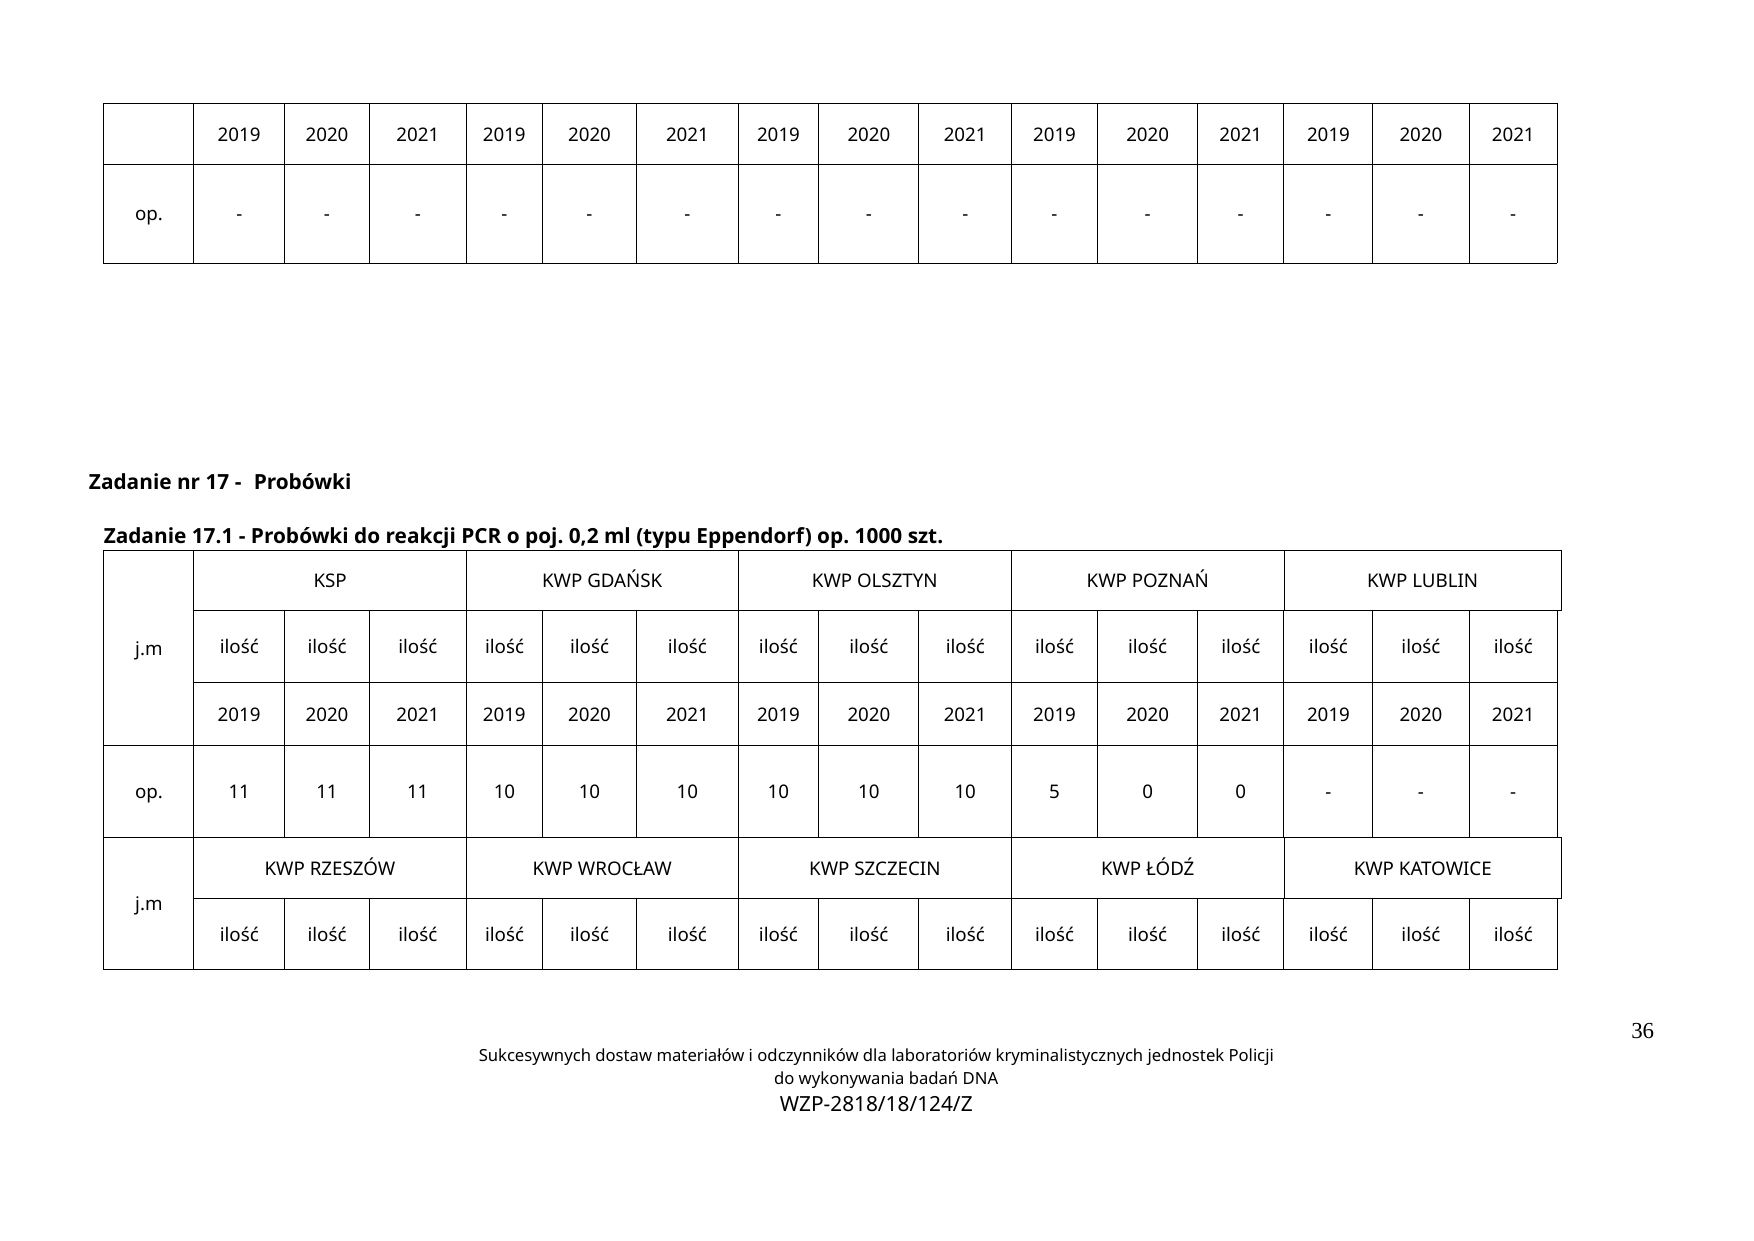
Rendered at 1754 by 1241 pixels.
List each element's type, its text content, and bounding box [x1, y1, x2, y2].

table_cell - [285, 165, 369, 262]
table_cell ilość [370, 899, 466, 969]
table_cell - [370, 165, 466, 262]
table_cell 5 [1012, 746, 1097, 837]
table_cell KWP KATOWICE [1285, 838, 1561, 898]
table_cell ilość [370, 611, 466, 682]
table_cell 2021 [919, 683, 1011, 745]
table_cell - [467, 165, 542, 262]
table_header KWP OLSZTYN [739, 551, 1011, 610]
table_cell - [1012, 165, 1097, 262]
table_cell ilość [543, 899, 636, 969]
table_cell ilość [1284, 899, 1372, 969]
table_cell op. [104, 165, 193, 262]
table_cell j.m [104, 838, 193, 969]
table_cell 2020 [1373, 683, 1469, 745]
table_cell ilość [637, 899, 738, 969]
table_cell op. [104, 746, 193, 837]
table_cell ilość [1284, 611, 1372, 682]
table_cell 2021 [919, 104, 1011, 164]
table_cell 2020 [543, 683, 636, 745]
table_cell ilość [739, 611, 818, 682]
table_cell 2021 [637, 104, 738, 164]
table_cell 2021 [370, 104, 466, 164]
table_cell 2019 [194, 683, 284, 745]
table_cell ilość [919, 899, 1011, 969]
table_cell - [194, 165, 284, 262]
table_cell 2021 [1198, 104, 1283, 164]
table_cell 0 [1098, 746, 1197, 837]
table_cell 2019 [1012, 683, 1097, 745]
table_cell ilość [1012, 899, 1097, 969]
table_cell KWP ŁÓDŹ [1012, 838, 1284, 898]
text Zadanie 17.1 - Probówki do reakcji PCR o poj. 0,2 ml (typu Eppendorf) op. 1000 szt. [103, 521, 1654, 549]
table_cell 2019 [739, 683, 818, 745]
table_cell - [819, 165, 918, 262]
table_cell 10 [919, 746, 1011, 837]
table_cell - [1470, 746, 1557, 837]
table_cell ilość [1098, 611, 1197, 682]
table_cell 2020 [1098, 683, 1197, 745]
table_cell ilość [194, 611, 284, 682]
table_header KSP [194, 551, 466, 610]
table_cell 2019 [1012, 104, 1097, 164]
table_cell ilość [919, 611, 1011, 682]
table_cell 10 [819, 746, 918, 837]
table_cell KWP WROCŁAW [467, 838, 738, 898]
table_cell 2020 [285, 104, 369, 164]
table_cell 2019 [467, 683, 542, 745]
table_cell ilość [467, 611, 542, 682]
table_cell 11 [194, 746, 284, 837]
table_cell ilość [819, 611, 918, 682]
table_cell KWP RZESZÓW [194, 838, 466, 898]
table_cell ilość [194, 899, 284, 969]
table_cell 2019 [467, 104, 542, 164]
table_header KWP LUBLIN [1285, 551, 1561, 610]
table_cell ilość [543, 611, 636, 682]
table_cell ilość [739, 899, 818, 969]
table_cell 2019 [1284, 683, 1372, 745]
table_cell - [1373, 746, 1469, 837]
table_cell 2020 [1098, 104, 1197, 164]
table_cell 2021 [1470, 104, 1557, 164]
table_cell 2020 [543, 104, 636, 164]
table_header KWP POZNAŃ [1012, 551, 1284, 610]
table_cell ilość [1198, 611, 1283, 682]
table_cell 10 [543, 746, 636, 837]
table_cell - [919, 165, 1011, 262]
table_cell ilość [637, 611, 738, 682]
table_cell 10 [739, 746, 818, 837]
table_cell - [543, 165, 636, 262]
table_cell 11 [285, 746, 369, 837]
table_cell 2019 [1284, 104, 1372, 164]
table_cell ilość [819, 899, 918, 969]
table_cell 2021 [1198, 683, 1283, 745]
table_cell ilość [1470, 899, 1557, 969]
table_cell ilość [285, 611, 369, 682]
table_cell 10 [467, 746, 542, 837]
table_cell 2021 [637, 683, 738, 745]
table_cell ilość [1470, 611, 1557, 682]
table_cell 2021 [1470, 683, 1557, 745]
table_cell 2019 [739, 104, 818, 164]
table_cell ilość [285, 899, 369, 969]
table_cell - [1284, 165, 1372, 262]
table_cell 11 [370, 746, 466, 837]
table_cell - [1284, 746, 1372, 837]
table_cell - [1098, 165, 1197, 262]
table_cell 0 [1198, 746, 1283, 837]
table_cell 2020 [819, 104, 918, 164]
table_cell ilość [467, 899, 542, 969]
table_header j.m [104, 551, 193, 745]
table_cell [104, 104, 193, 164]
table_cell ilość [1373, 899, 1469, 969]
table_cell ilość [1198, 899, 1283, 969]
table_cell ilość [1373, 611, 1469, 682]
text Zadanie nr 17 - Probówki [89, 467, 1654, 496]
table_cell - [739, 165, 818, 262]
table_cell - [1198, 165, 1283, 262]
table_cell 2020 [819, 683, 918, 745]
table_cell 10 [637, 746, 738, 837]
table_cell 2019 [194, 104, 284, 164]
table_cell KWP SZCZECIN [739, 838, 1011, 898]
table_header KWP GDAŃSK [467, 551, 738, 610]
table_cell ilość [1012, 611, 1097, 682]
table_cell - [637, 165, 738, 262]
table_cell - [1373, 165, 1469, 262]
table_cell ilość [1098, 899, 1197, 969]
table_cell 2020 [285, 683, 369, 745]
table_cell 2021 [370, 683, 466, 745]
table_cell 2020 [1373, 104, 1469, 164]
table_cell - [1470, 165, 1557, 262]
